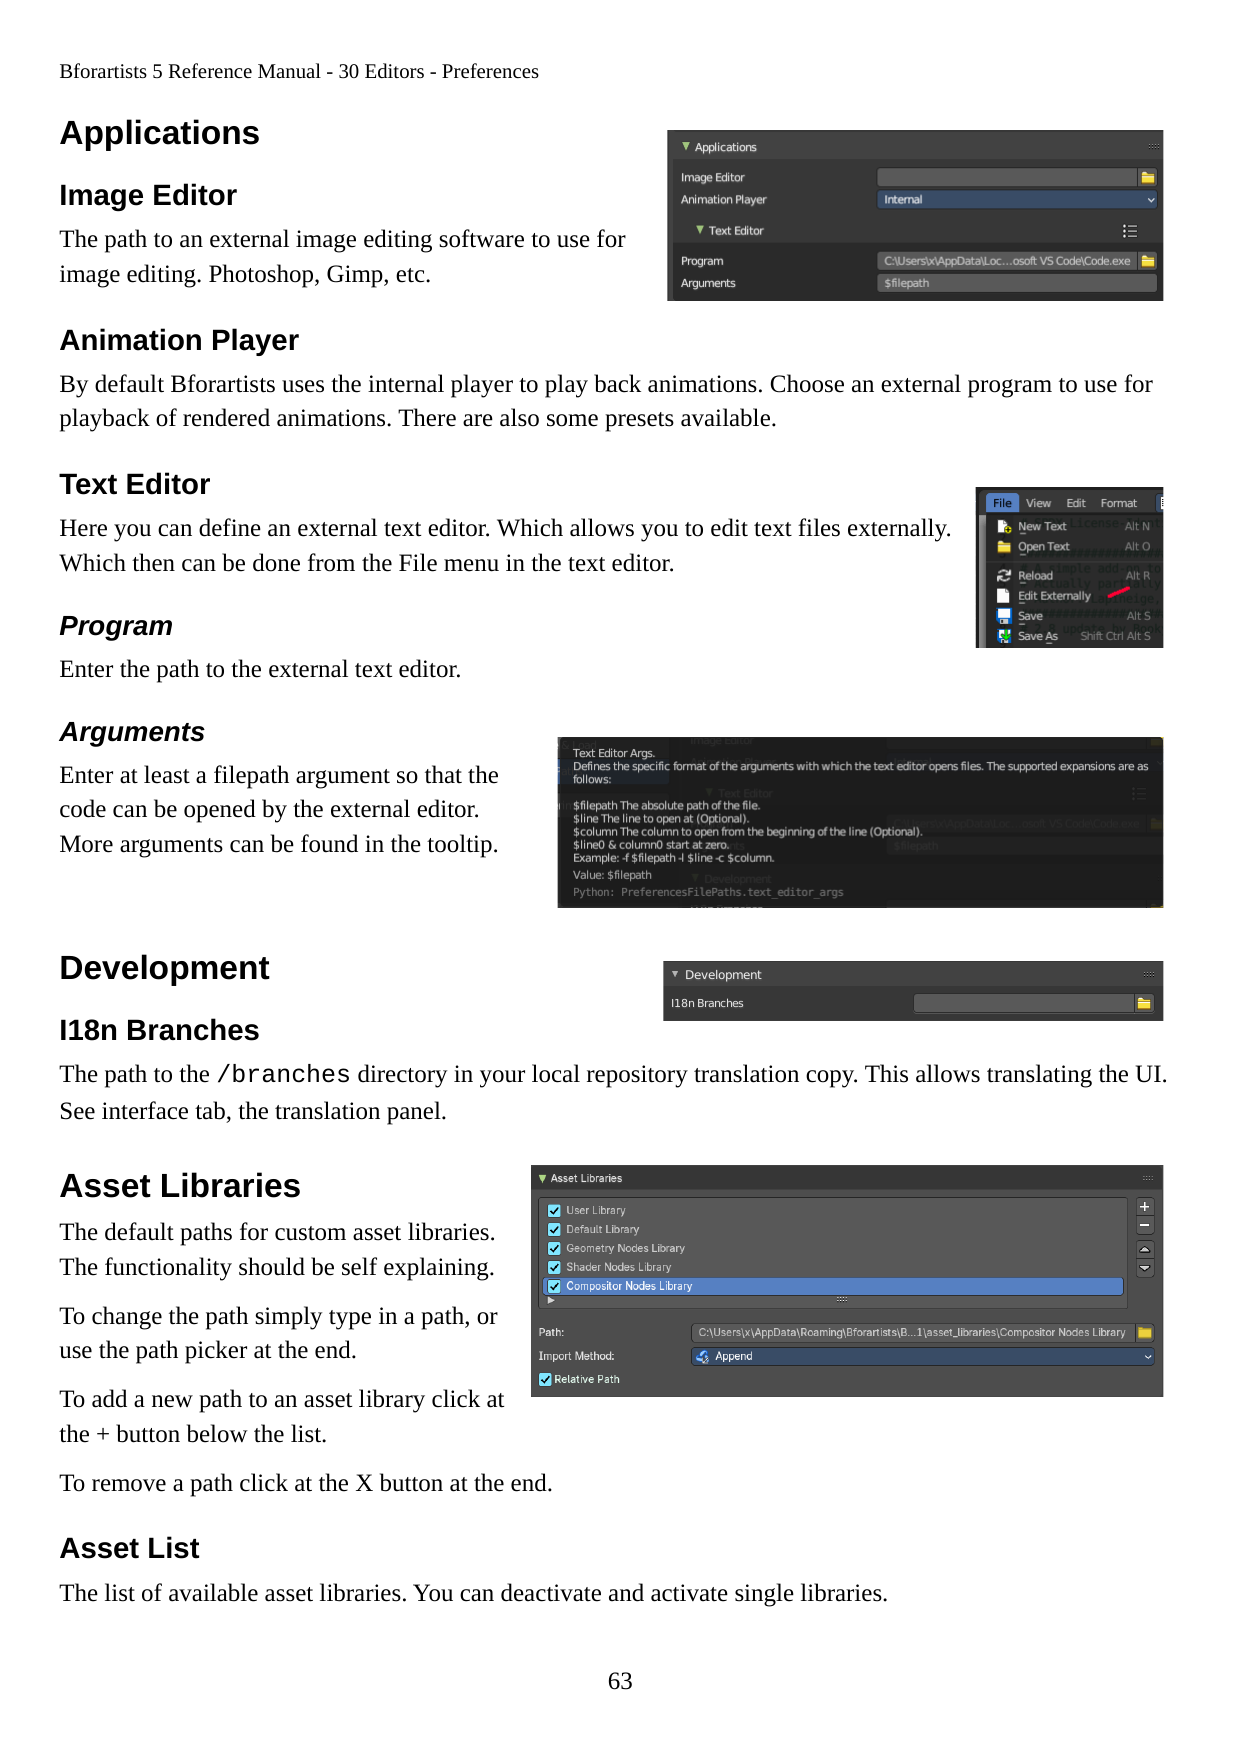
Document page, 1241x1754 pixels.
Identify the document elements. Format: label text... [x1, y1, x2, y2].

subtitle Asset Libraries [59, 1166, 531, 1205]
text Enter the path to the external text editor. [59, 654, 1181, 682]
subtitle [1164, 1166, 1181, 1205]
text The path to the /branches directory in your local repository translation copy. This allows translating the UI. See interface tab, the translation panel. [59, 1059, 1181, 1125]
subtitle Development [59, 948, 1181, 986]
subtitle [1164, 609, 1181, 641]
picture [557, 737, 1164, 908]
picture [667, 130, 1164, 301]
subtitle [1164, 178, 1181, 212]
subtitle Asset List [59, 1531, 1181, 1565]
text The default paths for custom asset libraries. The functionality should be self explaining. [59, 1217, 531, 1280]
subtitle Arguments [59, 715, 1181, 747]
subtitle Program [59, 609, 975, 641]
text To change the path simply type in a path, or use the path picker at the end. [59, 1301, 531, 1364]
subtitle Text Editor [59, 467, 1181, 501]
text To remove a path click at the X button at the end. [59, 1468, 1181, 1497]
picture [663, 961, 1164, 1021]
text To add a new path to an asset library click at the + button below the list. [59, 1384, 1181, 1447]
text Enter at least a filepath argument so that the code can be opened by the external editor. More arguments can be found in the tooltip. [59, 760, 557, 857]
subtitle Image Editor [59, 178, 667, 212]
subtitle I18n Branches [59, 1013, 1181, 1047]
text By default Bforartists uses the internal player to play back animations. Choose an external program to use for playback of rendered animations. There are also some presets available. [59, 369, 1181, 432]
text Here you can define an external text editor. Which allows you to edit text files externally. Which then can be done from the File menu in the text editor. [59, 513, 975, 577]
picture [975, 487, 1164, 648]
subtitle Animation Player [59, 323, 1181, 356]
text The list of available asset libraries. You can deactivate and activate single libraries. [59, 1578, 1181, 1606]
picture [531, 1165, 1164, 1397]
subtitle Applications [59, 113, 1181, 151]
text The path to an external image editing software to use for image editing. Photoshop, Gimp, etc. [59, 224, 667, 288]
